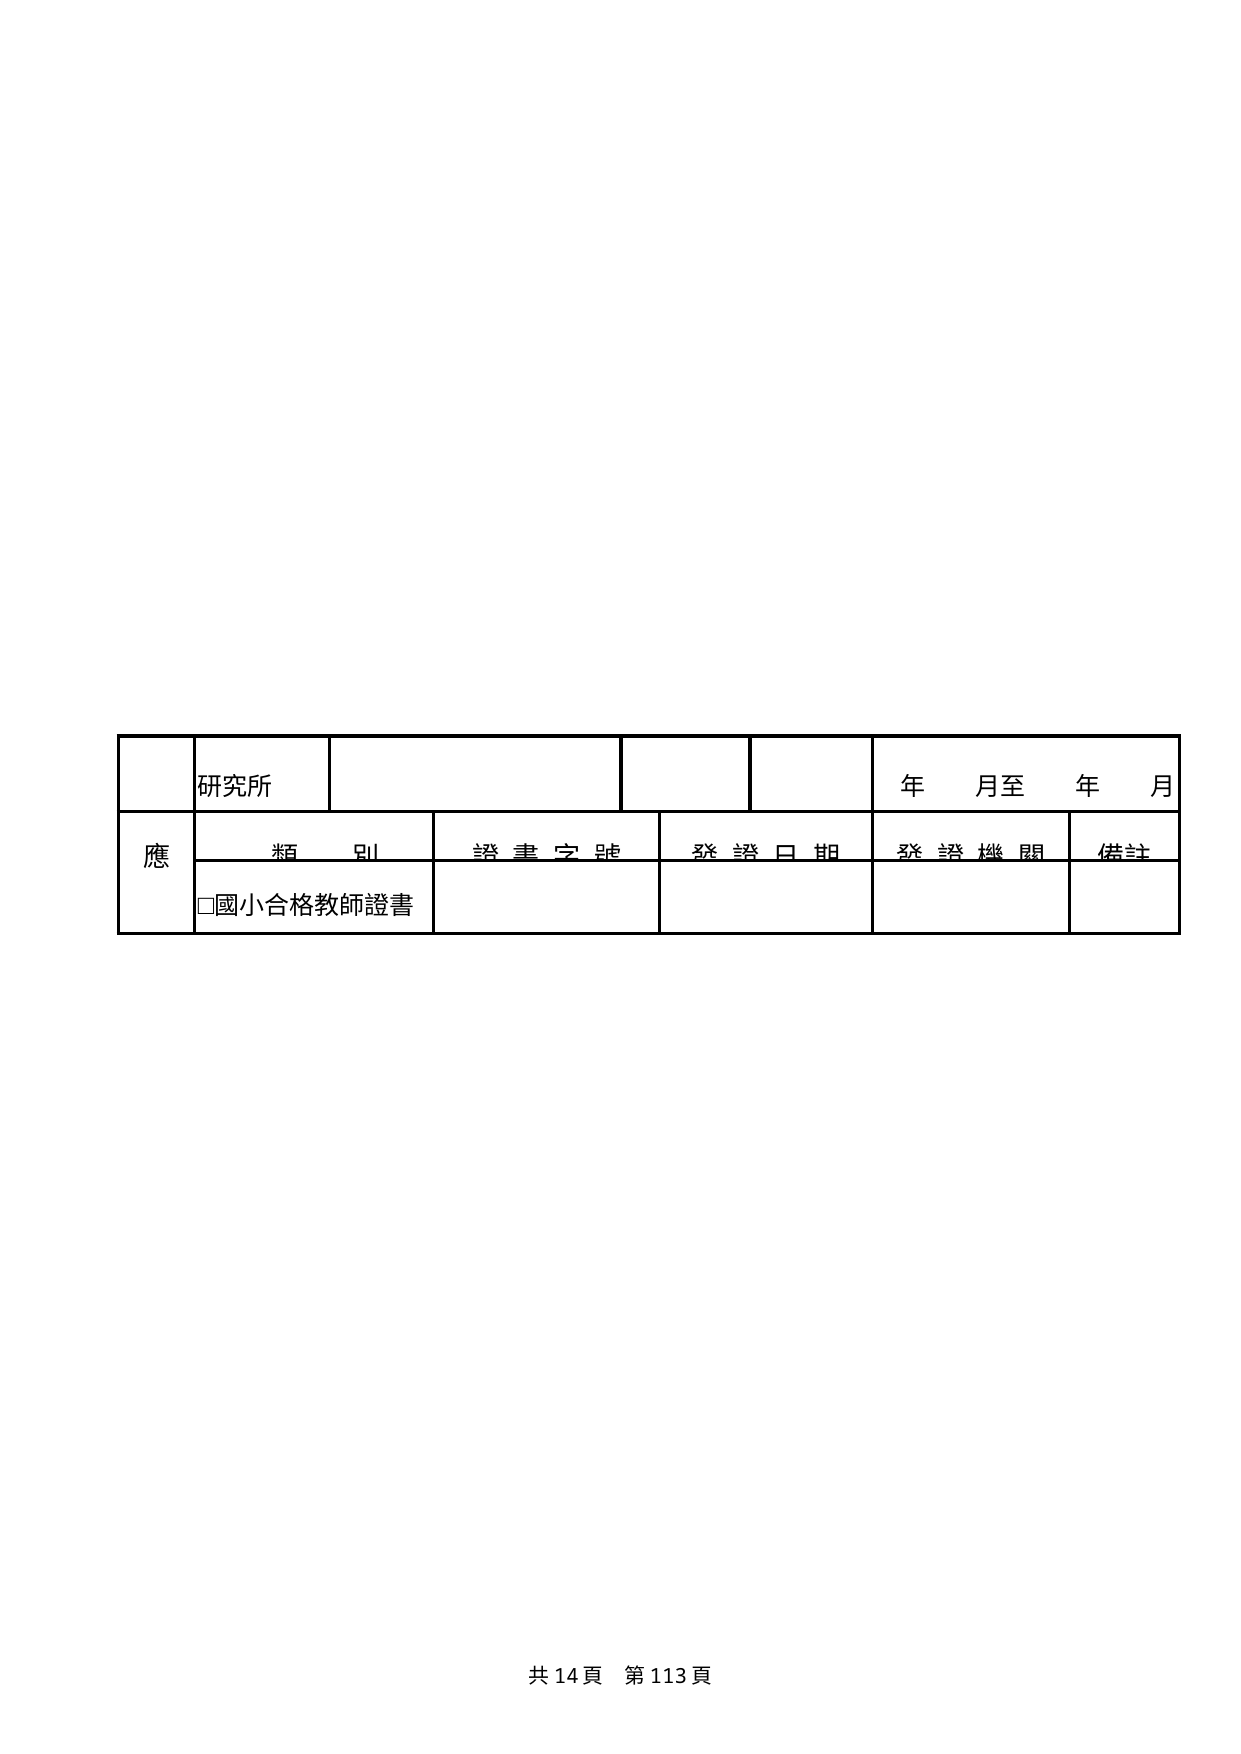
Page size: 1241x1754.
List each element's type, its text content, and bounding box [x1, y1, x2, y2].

table_cell 證 書 字 號 [435, 813, 658, 859]
table_cell [874, 862, 1068, 932]
table_cell 發 證 日 期 [661, 813, 871, 859]
table_cell 類 別 [196, 813, 432, 859]
table_cell 發 證 機 關 [874, 813, 1068, 859]
table_cell [331, 738, 619, 810]
table_cell [1071, 862, 1178, 932]
table_cell □國小合格教師證書 [196, 862, 432, 932]
table_cell 年 月至 年 月 [874, 738, 1178, 810]
table_cell [623, 738, 748, 810]
table_cell 應 繳 驗 證 件 [120, 813, 193, 932]
table_cell 研究所 [196, 738, 328, 810]
table_cell [661, 862, 871, 932]
table_cell [435, 862, 658, 932]
table_cell 學 歷 [120, 738, 193, 810]
table_cell [752, 738, 871, 810]
table_cell 備註 [1071, 813, 1178, 859]
